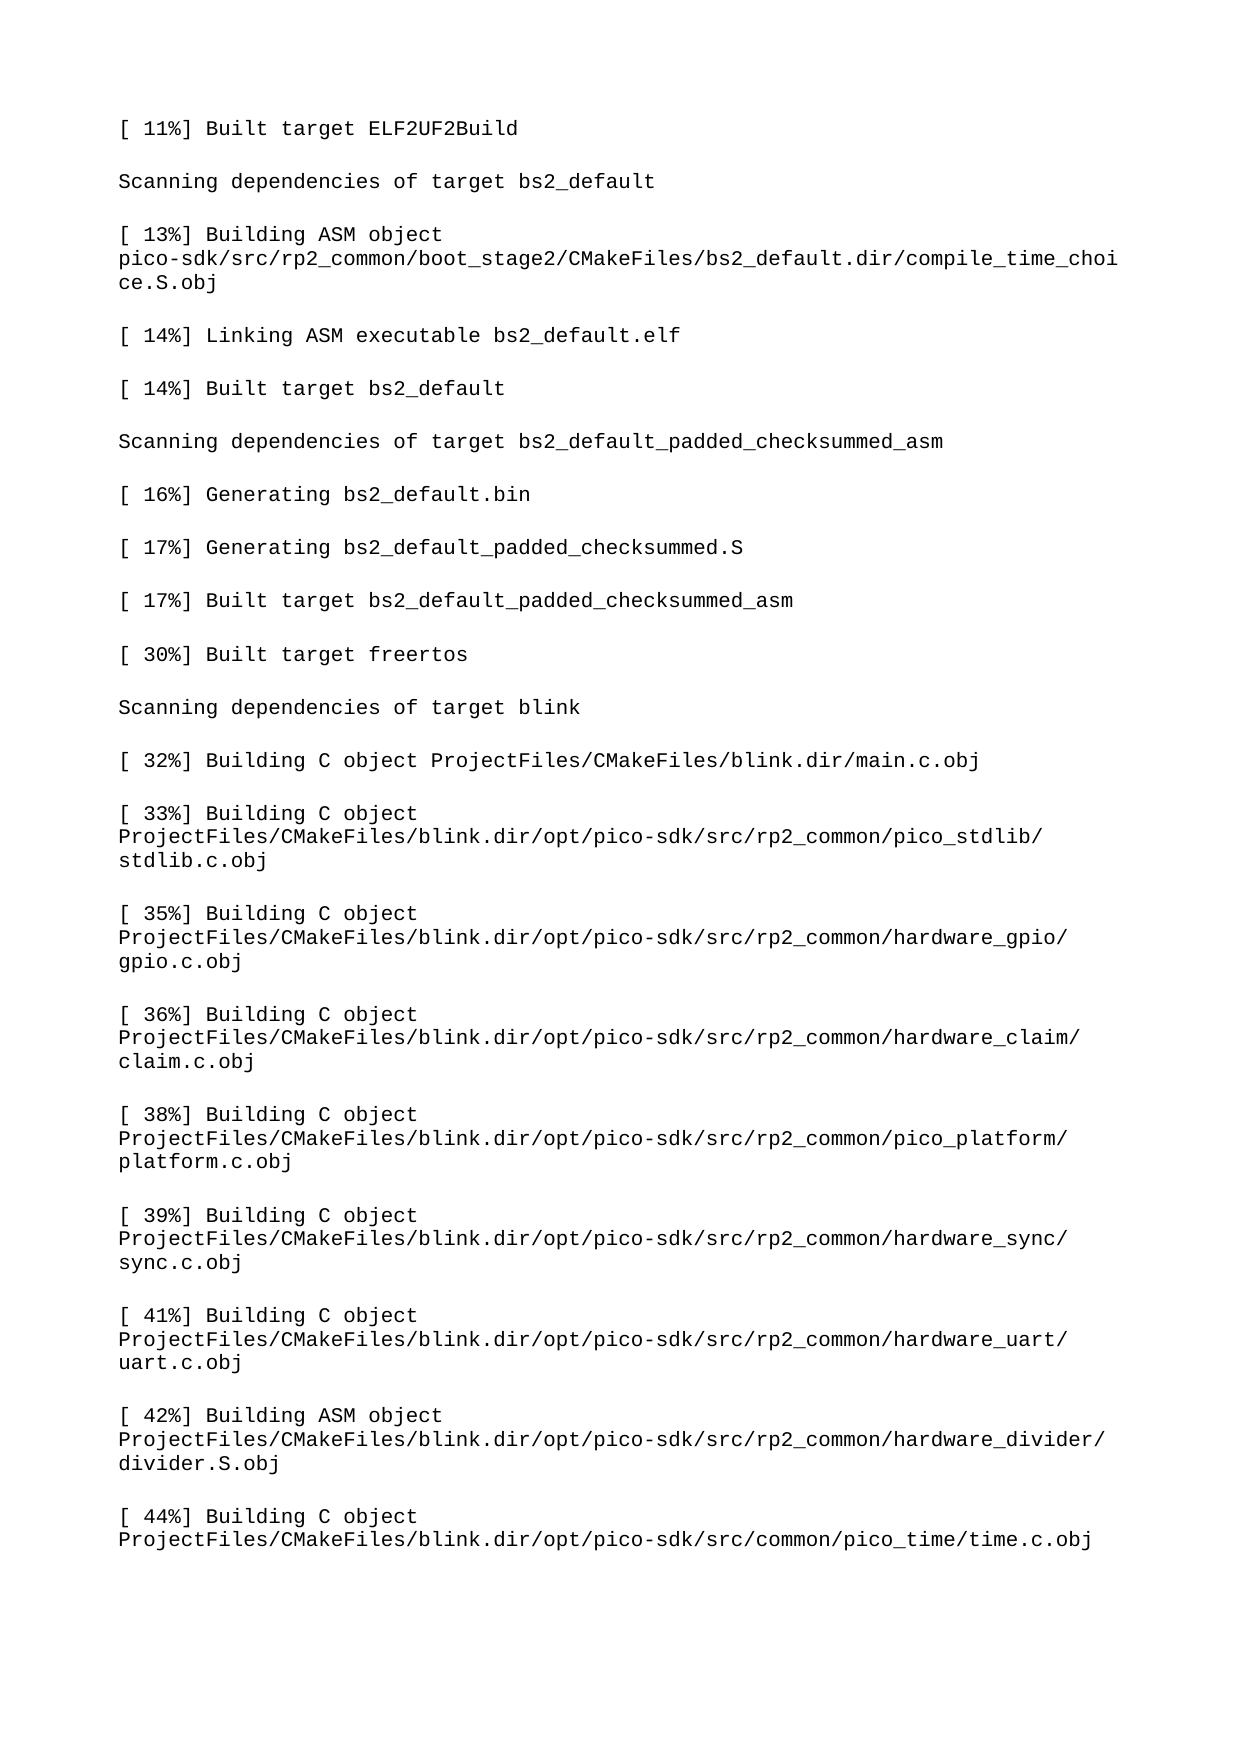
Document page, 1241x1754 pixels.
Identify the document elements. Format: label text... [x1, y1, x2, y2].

text [ 17%] Built target bs2_default_padded_checksummed_asm [118, 590, 1122, 614]
text [ 36%] Building C object ProjectFiles/CMakeFiles/blink.dir/opt/pico-sdk/src/rp2_common/hardware_claim/claim.c.obj [118, 1004, 1122, 1075]
text Scanning dependencies of target bs2_default [118, 171, 1122, 195]
text [ 14%] Built target bs2_default [118, 378, 1122, 402]
text [ 35%] Building C object ProjectFiles/CMakeFiles/blink.dir/opt/pico-sdk/src/rp2_common/hardware_gpio/gpio.c.obj [118, 903, 1122, 974]
text Scanning dependencies of target blink [118, 697, 1122, 720]
text [ 16%] Generating bs2_default.bin [118, 484, 1122, 508]
text [ 42%] Building ASM object ProjectFiles/CMakeFiles/blink.dir/opt/pico-sdk/src/rp2_common/hardware_divider/divider.S.obj [118, 1405, 1122, 1476]
text [ 32%] Building C object ProjectFiles/CMakeFiles/blink.dir/main.c.obj [118, 750, 1122, 773]
text [ 14%] Linking ASM executable bs2_default.elf [118, 325, 1122, 348]
text [ 33%] Building C object ProjectFiles/CMakeFiles/blink.dir/opt/pico-sdk/src/rp2_common/pico_stdlib/stdlib.c.obj [118, 803, 1122, 874]
text [ 13%] Building ASM object pico-sdk/src/rp2_common/boot_stage2/CMakeFiles/bs2_default.dir/compile_time_choice.S.obj [118, 224, 1122, 295]
text [ 11%] Built target ELF2UF2Build [118, 118, 1122, 142]
text [ 38%] Building C object ProjectFiles/CMakeFiles/blink.dir/opt/pico-sdk/src/rp2_common/pico_platform/platform.c.obj [118, 1104, 1122, 1175]
text [ 44%] Building C object ProjectFiles/CMakeFiles/blink.dir/opt/pico-sdk/src/common/pico_time/time.c.obj [118, 1506, 1122, 1553]
text Scanning dependencies of target bs2_default_padded_checksummed_asm [118, 431, 1122, 455]
text [ 39%] Building C object ProjectFiles/CMakeFiles/blink.dir/opt/pico-sdk/src/rp2_common/hardware_sync/sync.c.obj [118, 1204, 1122, 1276]
text [ 41%] Building C object ProjectFiles/CMakeFiles/blink.dir/opt/pico-sdk/src/rp2_common/hardware_uart/uart.c.obj [118, 1305, 1122, 1376]
text [ 30%] Built target freertos [118, 643, 1122, 667]
text [ 17%] Generating bs2_default_padded_checksummed.S [118, 537, 1122, 561]
